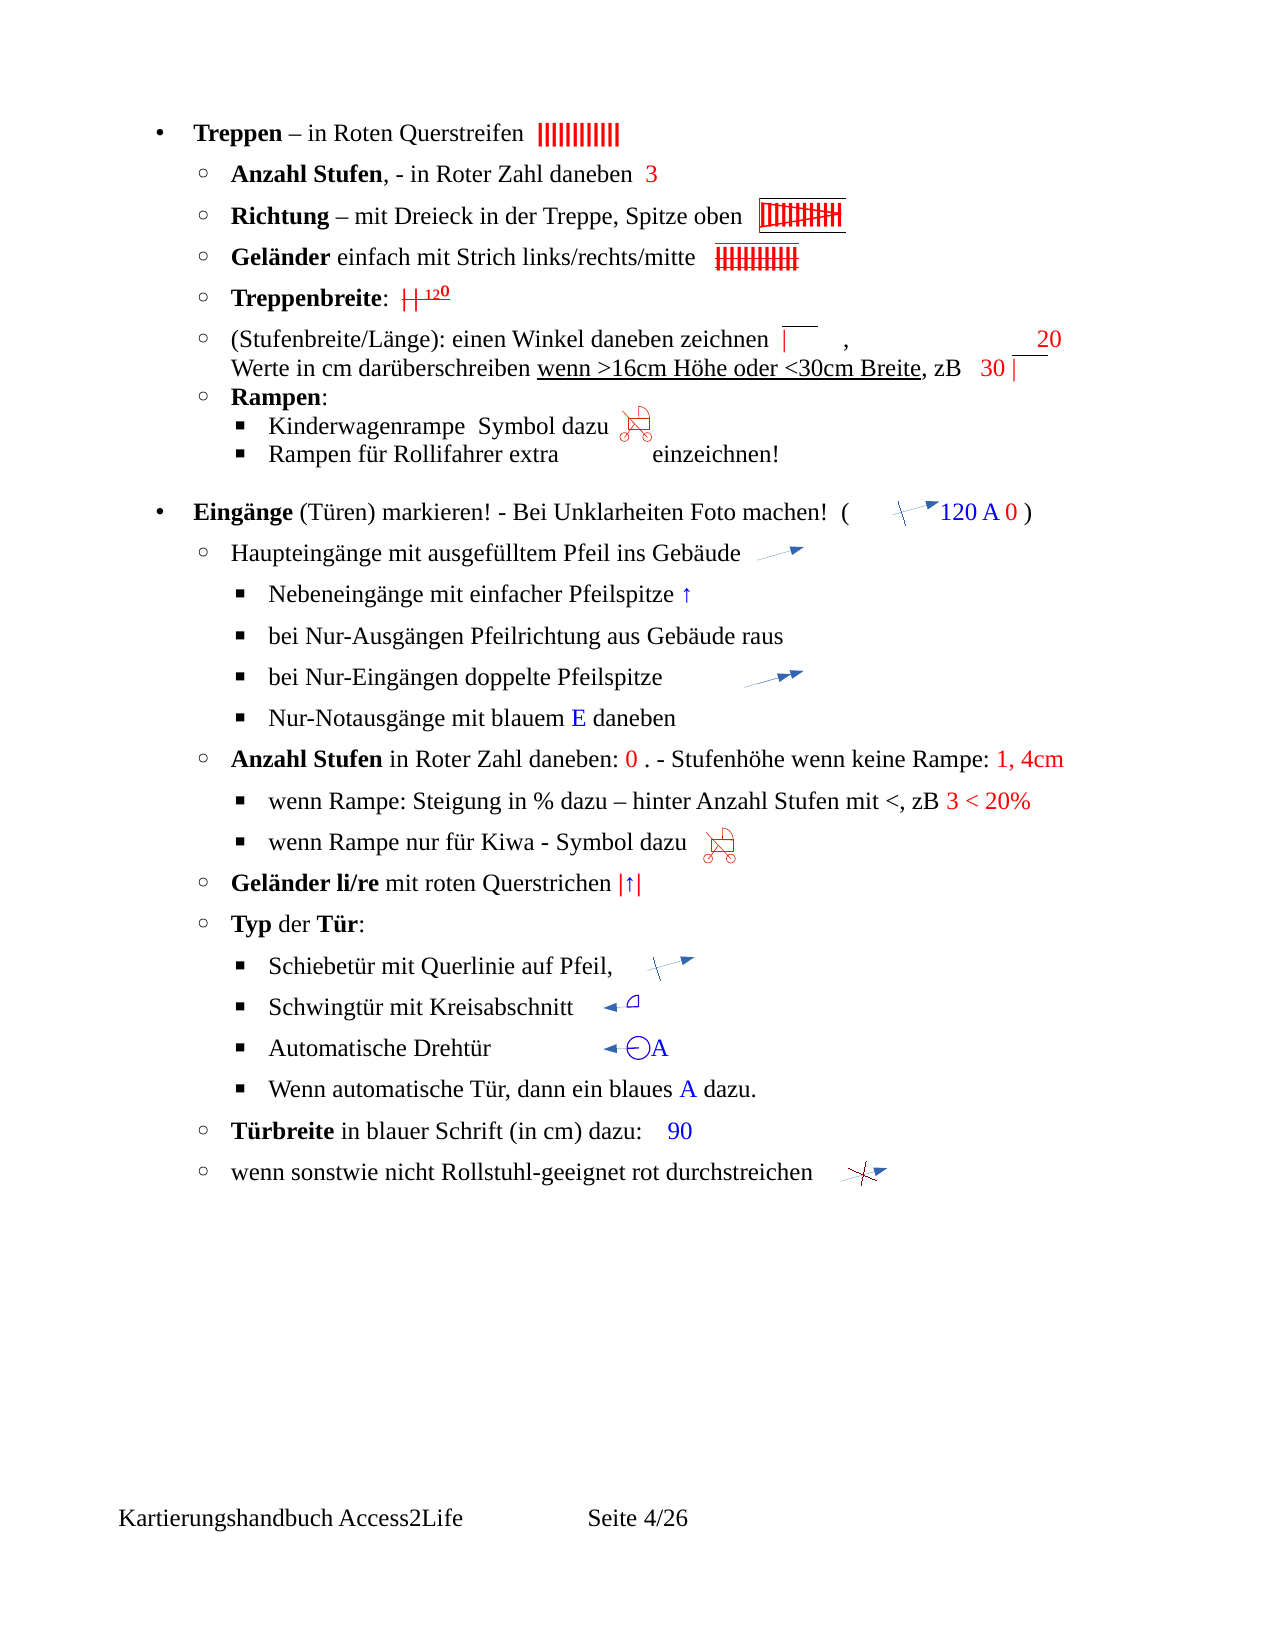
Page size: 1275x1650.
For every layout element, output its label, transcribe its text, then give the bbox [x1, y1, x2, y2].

list wenn Rampe nur für Kiwa - Symbol dazu [231, 827, 722, 856]
list Geländer einfach mit Strich links/rechts/mitte |||||||||||| [193, 242, 1157, 271]
list Treppen – in Roten Querstreifen |||||||||||| [156, 118, 1157, 147]
list Eingänge (Türen) markieren! - Bei Unklarheiten Foto machen! ( 120 A 0 ) [156, 497, 1157, 526]
list Schwingtür mit Kreisabschnitt [231, 992, 1157, 1021]
list Typ der Tür: [193, 909, 1157, 938]
list Richtung – mit Dreieck in der Treppe, Spitze oben [193, 201, 759, 229]
list Wenn automatische Tür, dann ein blaues A dazu. [231, 1074, 1157, 1103]
list Anzahl Stufen in Roter Zahl daneben: 0 . - Stufenhöhe wenn keine Rampe: 1, 4cm [193, 744, 1157, 773]
list Haupteingänge mit ausgefülltem Pfeil ins Gebäude [193, 538, 1157, 567]
list bei Nur-Eingängen doppelte Pfeilspitze [231, 662, 1157, 691]
list Rampen: [193, 382, 1157, 411]
list [760, 201, 1157, 232]
list Türbreite in blauer Schrift (in cm) dazu: 90 [193, 1116, 1157, 1144]
list wenn sonstwie nicht Rollstuhl-geeignet rot durchstreichen [193, 1157, 1157, 1186]
list Nebeneingänge mit einfacher Pfeilspitze ↑ [231, 579, 1157, 608]
list [725, 827, 1157, 856]
list Nur-Notausgänge mit blauem E daneben [231, 703, 1157, 732]
list Kinderwagenrampe Symbol dazu [231, 411, 628, 439]
list Geländer li/re mit roten Querstrichen |↑| [193, 868, 1157, 897]
list bei Nur-Ausgängen Pfeilrichtung aus Gebäude raus [231, 621, 1157, 649]
list Automatische Drehtür A [231, 1033, 1157, 1062]
list [642, 411, 1157, 439]
list (Stufenbreite/Länge): einen Winkel daneben zeichnen | , 20 Werte in cm darüberschreiben wenn >16cm Höhe oder <30cm Breite, zB 30 | [193, 324, 1157, 382]
list wenn Rampe: Steigung in % dazu – hinter Anzahl Stufen mit <, zB 3 < 20% [231, 786, 1157, 814]
list Anzahl Stufen, - in Roter Zahl daneben 3 [193, 159, 1157, 188]
list |||||||||||| [760, 199, 846, 226]
list Treppenbreite: | | ¹²⁰ [193, 283, 1157, 312]
list Rampen für Rollifahrer extra einzeichnen! [231, 439, 1157, 468]
list Schiebetür mit Querlinie auf Pfeil, [231, 951, 1157, 979]
